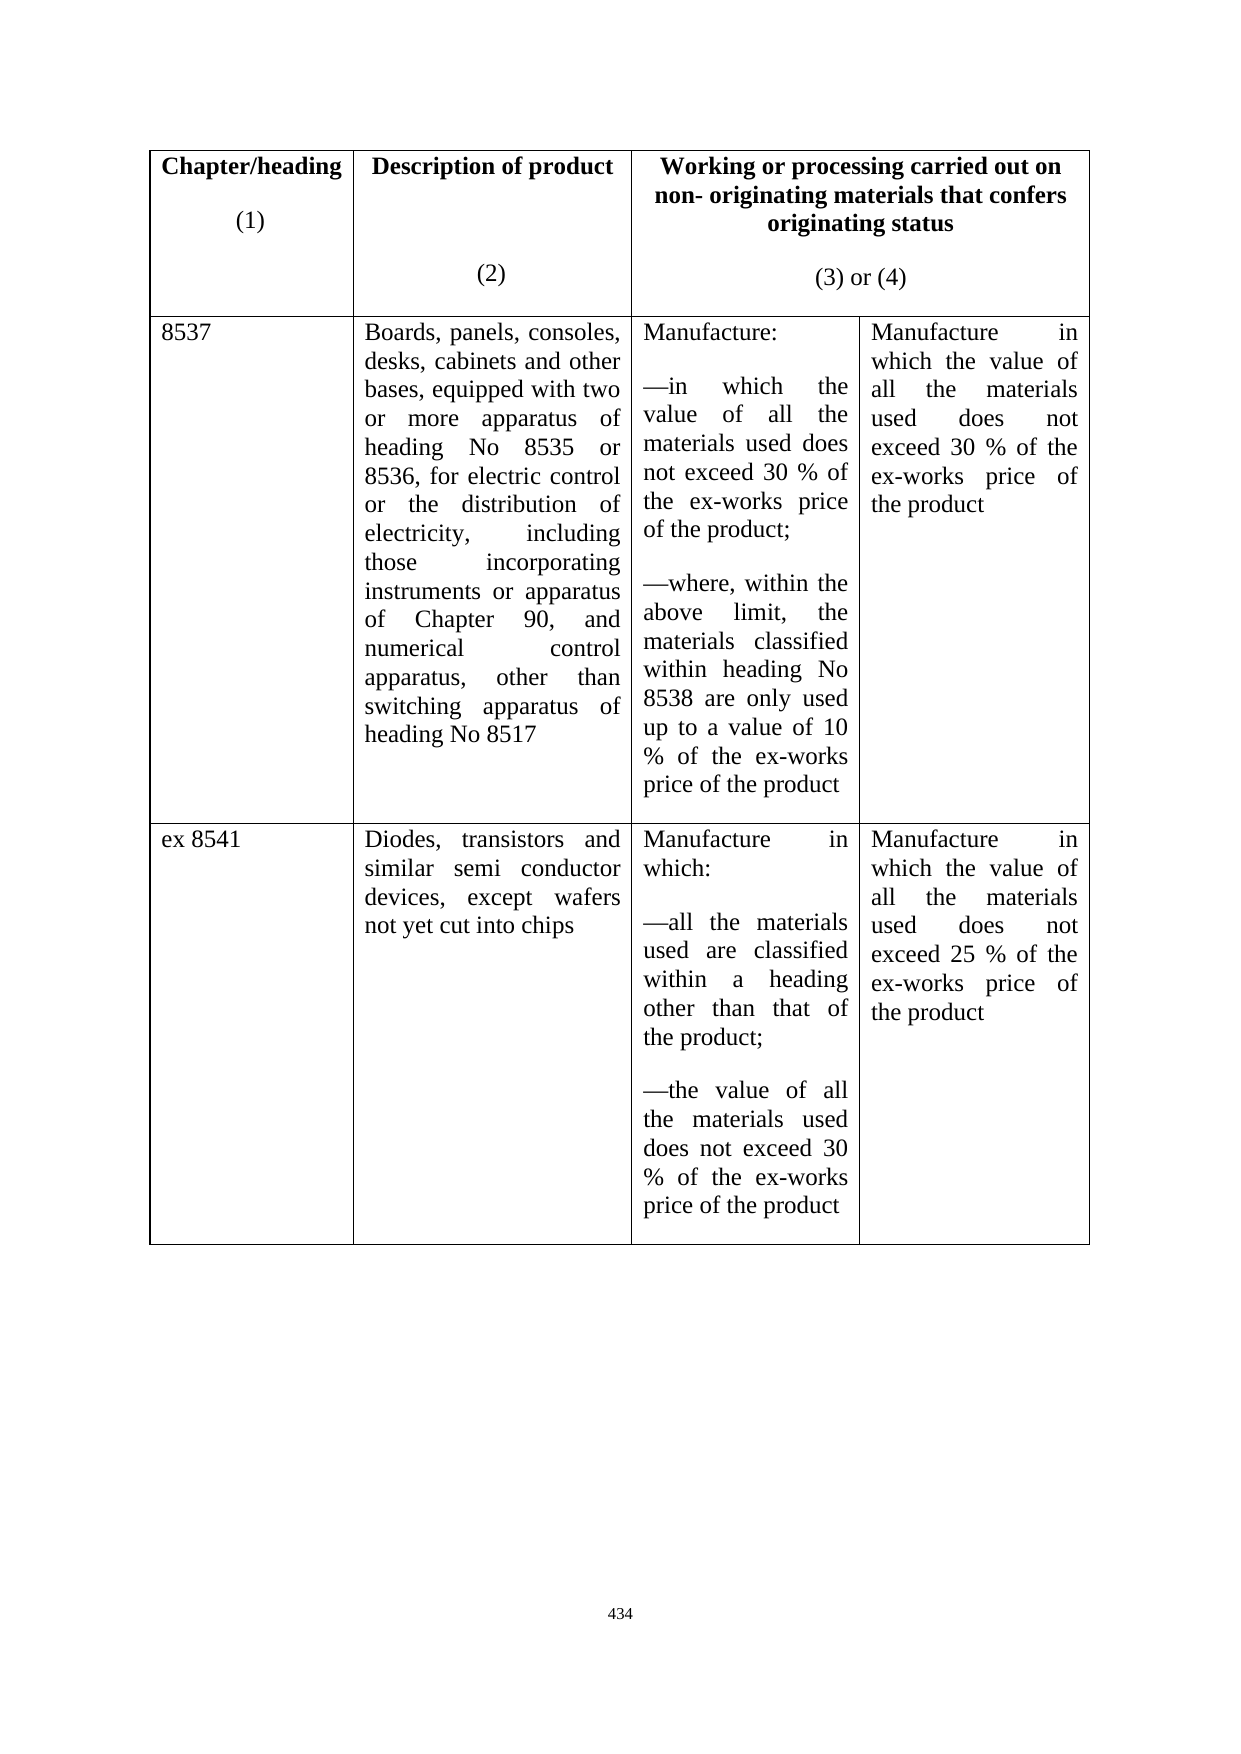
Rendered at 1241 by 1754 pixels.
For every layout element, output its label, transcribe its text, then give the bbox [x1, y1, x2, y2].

table_header Description of product (2) [354, 151, 631, 316]
table_cell Boards, panels, consoles, desks, cabinets and other bases, equipped with two or more apparatus of heading No 8535 or 8536, for electric control or the distribution of electricity, including those incorporating instruments or apparatus of Chapter 90, and numerical control apparatus, other than switching apparatus of heading No 8517 [354, 317, 631, 823]
table_header Chapter/heading (1) [151, 151, 353, 316]
table_cell Manufacture in which the value of all the materials used does not exceed 25 % of the ex-works price of the product [860, 824, 1089, 1244]
table_cell Manufacture in which: —all the materials used are classified within a heading other than that of the product; —the value of all the materials used does not exceed 30 % of the ex-works price of the product [632, 824, 859, 1244]
table_cell Manufacture: —in which the value of all the materials used does not exceed 30 % of the ex-works price of the product; —where, within the above limit, the materials classified within heading No 8538 are only used up to a value of 10 % of the ex-works price of the product [632, 317, 859, 823]
table_cell ex 8541 [151, 824, 353, 1244]
table_cell 8537 [151, 317, 353, 823]
table_cell Diodes, transistors and similar semi conductor devices, except wafers not yet cut into chips [354, 824, 631, 1244]
table_header Working or processing carried out on non- originating materials that confers originating status (3) or (4) [632, 151, 1089, 316]
table_cell Manufacture in which the value of all the materials used does not exceed 30 % of the ex-works price of the product [860, 317, 1089, 823]
